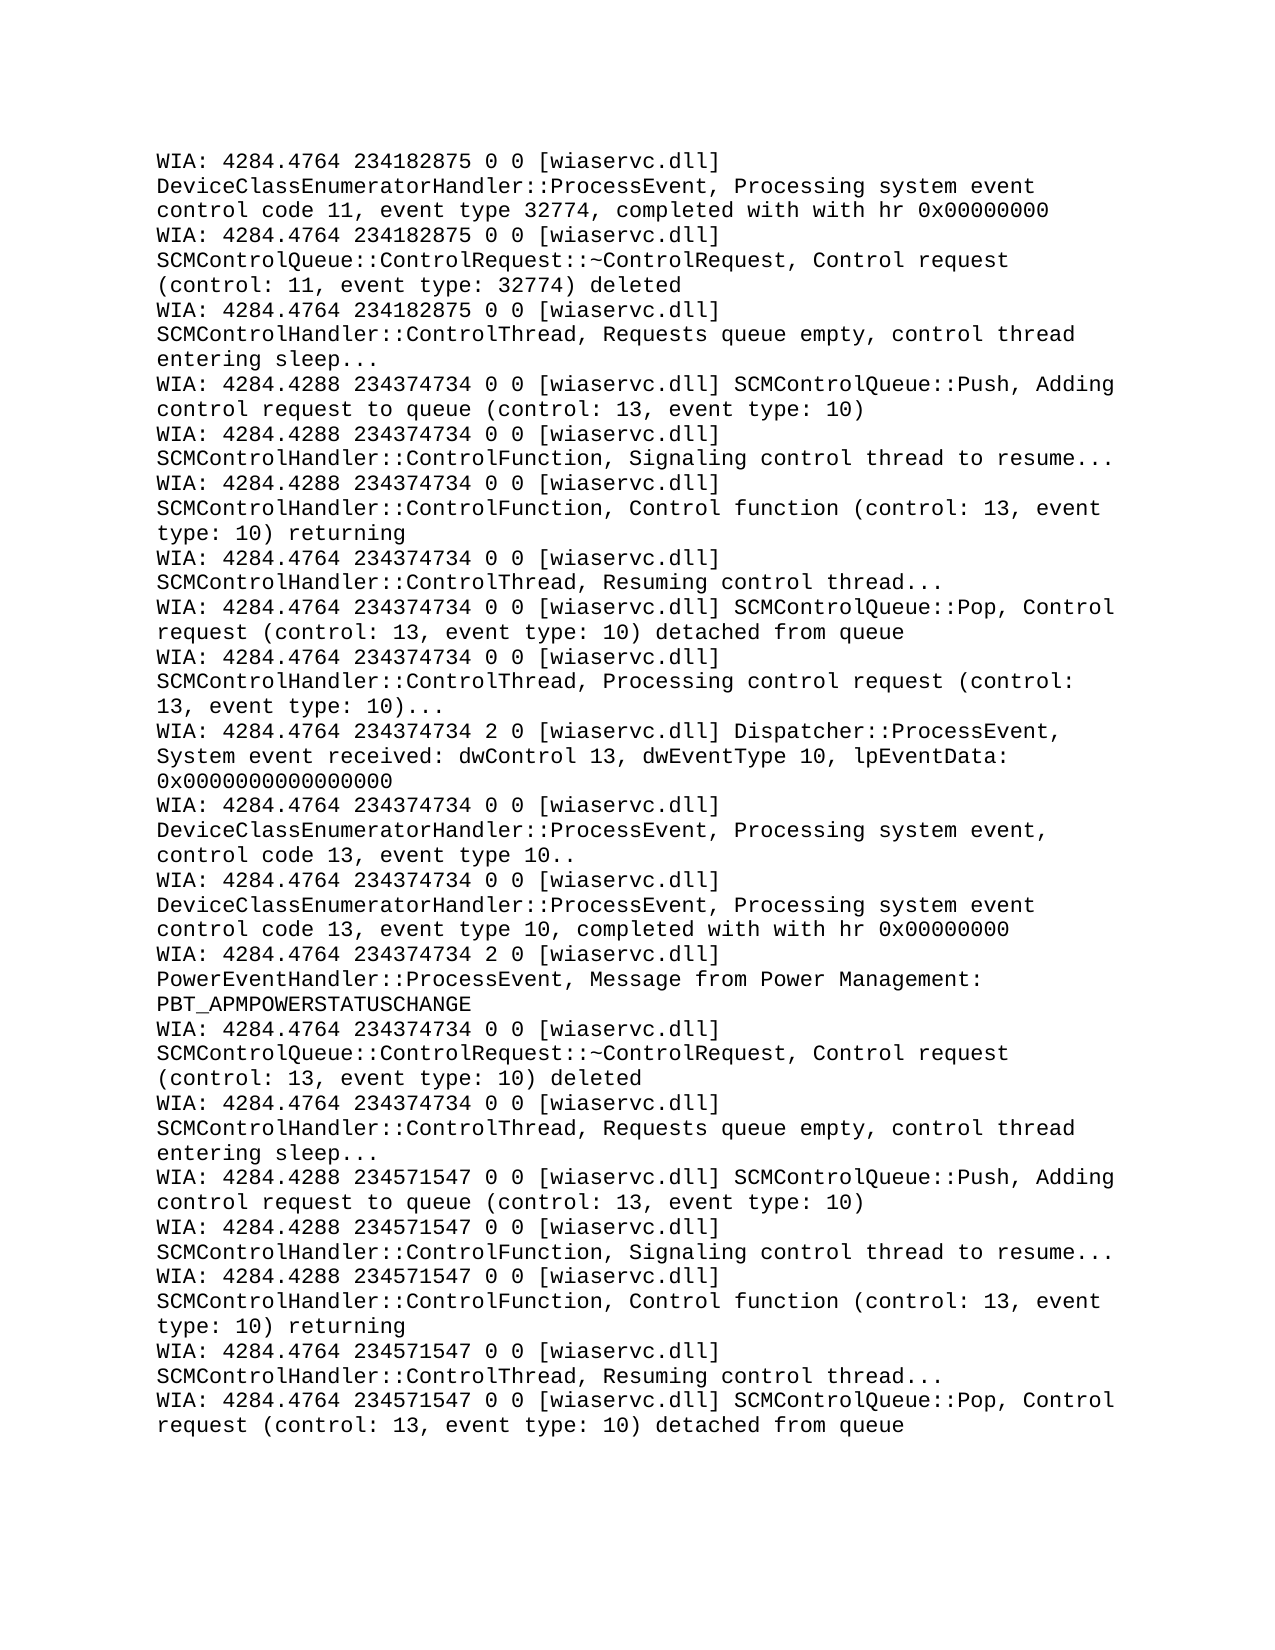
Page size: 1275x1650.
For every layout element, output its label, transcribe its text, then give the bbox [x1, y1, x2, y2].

text WIA: 4284.4764 234374734 0 0 [wiaservc.dll] DeviceClassEnumeratorHandler::ProcessEvent, Processing system event control code 13, event type 10, completed with with hr 0x00000000 [156, 869, 1118, 943]
text WIA: 4284.4764 234182875 0 0 [wiaservc.dll] SCMControlQueue::ControlRequest::~ControlRequest, Control request (control: 11, event type: 32774) deleted [156, 224, 1118, 299]
text WIA: 4284.4764 234571547 0 0 [wiaservc.dll] SCMControlQueue::Pop, Control request (control: 13, event type: 10) detached from queue [156, 1389, 1118, 1439]
text WIA: 4284.4288 234571547 0 0 [wiaservc.dll] SCMControlHandler::ControlFunction, Signaling control thread to resume... [156, 1216, 1118, 1266]
text WIA: 4284.4764 234374734 0 0 [wiaservc.dll] SCMControlHandler::ControlThread, Resuming control thread... [156, 547, 1118, 596]
text WIA: 4284.4764 234374734 0 0 [wiaservc.dll] SCMControlHandler::ControlThread, Requests queue empty, control thread entering sleep... [156, 1092, 1118, 1166]
text WIA: 4284.4288 234571547 0 0 [wiaservc.dll] SCMControlHandler::ControlFunction, Control function (control: 13, event type: 10) returning [156, 1266, 1118, 1340]
text WIA: 4284.4764 234374734 0 0 [wiaservc.dll] SCMControlHandler::ControlThread, Processing control request (control: 13, event type: 10)... [156, 646, 1118, 720]
text WIA: 4284.4764 234571547 0 0 [wiaservc.dll] SCMControlHandler::ControlThread, Resuming control thread... [156, 1340, 1118, 1389]
text WIA: 4284.4764 234182875 0 0 [wiaservc.dll] DeviceClassEnumeratorHandler::ProcessEvent, Processing system event control code 11, event type 32774, completed with with hr 0x00000000 [156, 150, 1118, 224]
text WIA: 4284.4764 234374734 0 0 [wiaservc.dll] DeviceClassEnumeratorHandler::ProcessEvent, Processing system event, control code 13, event type 10.. [156, 794, 1118, 869]
text WIA: 4284.4288 234374734 0 0 [wiaservc.dll] SCMControlQueue::Push, Adding control request to queue (control: 13, event type: 10) [156, 373, 1118, 423]
text WIA: 4284.4764 234374734 0 0 [wiaservc.dll] SCMControlQueue::ControlRequest::~ControlRequest, Control request (control: 13, event type: 10) deleted [156, 1018, 1118, 1092]
text WIA: 4284.4764 234374734 2 0 [wiaservc.dll] Dispatcher::ProcessEvent, System event received: dwControl 13, dwEventType 10, lpEventData: 0x0000000000000000 [156, 720, 1118, 794]
text WIA: 4284.4288 234571547 0 0 [wiaservc.dll] SCMControlQueue::Push, Adding control request to queue (control: 13, event type: 10) [156, 1166, 1118, 1216]
text WIA: 4284.4764 234182875 0 0 [wiaservc.dll] SCMControlHandler::ControlThread, Requests queue empty, control thread entering sleep... [156, 299, 1118, 373]
text WIA: 4284.4764 234374734 2 0 [wiaservc.dll] PowerEventHandler::ProcessEvent, Message from Power Management: PBT_APMPOWERSTATUSCHANGE [156, 943, 1118, 1018]
text WIA: 4284.4288 234374734 0 0 [wiaservc.dll] SCMControlHandler::ControlFunction, Control function (control: 13, event type: 10) returning [156, 472, 1118, 547]
text WIA: 4284.4288 234374734 0 0 [wiaservc.dll] SCMControlHandler::ControlFunction, Signaling control thread to resume... [156, 423, 1118, 472]
text WIA: 4284.4764 234374734 0 0 [wiaservc.dll] SCMControlQueue::Pop, Control request (control: 13, event type: 10) detached from queue [156, 596, 1118, 646]
